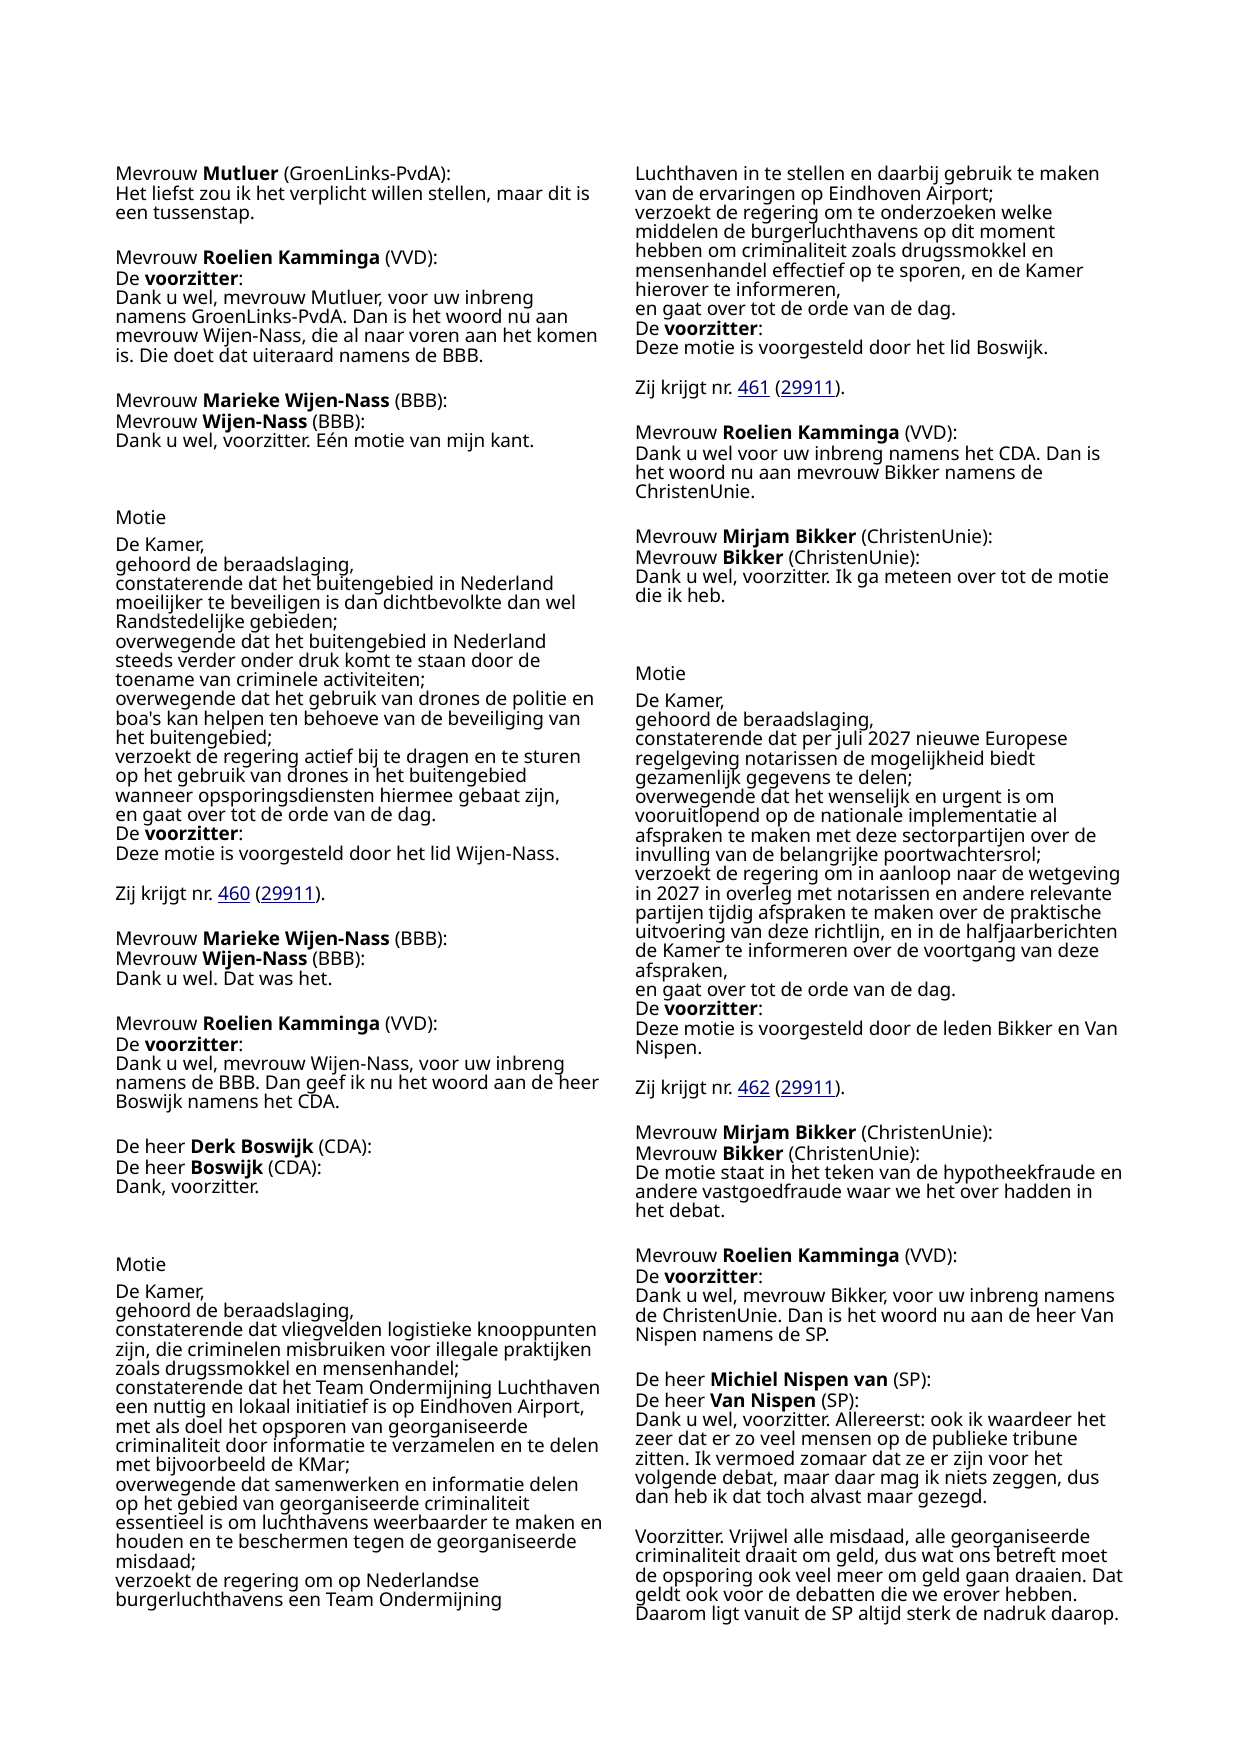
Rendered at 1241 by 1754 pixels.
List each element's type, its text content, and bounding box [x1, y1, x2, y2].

text en gaat over tot de orde van de dag. [115, 806, 605, 825]
text Dank u wel, voorzitter. Ik ga meteen over tot de motie die ik heb. [635, 568, 1125, 607]
text De voorzitter: [635, 319, 1125, 339]
text De heer Michiel Nispen van (SP): [635, 1366, 1125, 1392]
text Deze motie is voorgesteld door het lid Wijen-Nass. [115, 844, 605, 864]
text Mevrouw Mirjam Bikker (ChristenUnie): [635, 1119, 1125, 1144]
text Mevrouw Wijen-Nass (BBB): [115, 413, 605, 432]
text De heer Van Nispen (SP): [635, 1392, 1125, 1411]
text verzoekt de regering om op Nederlandse burgerluchthavens een Team Ondermijning [115, 1572, 605, 1610]
text constaterende dat het Team Ondermijning Luchthaven een nuttig en lokaal initiatief is op Eindhoven Airport, met als doel het opsporen van georganiseerde criminaliteit door informatie te verzamelen en te delen met bijvoorbeeld de KMar; [115, 1379, 605, 1476]
text Dank, voorzitter. [115, 1178, 605, 1198]
text overwegende dat het buitengebied in Nederland steeds verder onder druk komt te staan door de toename van criminele activiteiten; [115, 633, 605, 690]
text Dank u wel, mevrouw Mutluer, voor uw inbreng namens GroenLinks-PvdA. Dan is het woord nu aan mevrouw Wijen-Nass, die al naar voren aan het komen is. Die doet dat uiteraard namens de BBB. [115, 289, 605, 366]
text De voorzitter: [115, 270, 605, 289]
text De voorzitter: [115, 825, 605, 844]
text Het liefst zou ik het verplicht willen stellen, maar dit is een tussenstap. [115, 184, 605, 223]
text Dank u wel voor uw inbreng namens het CDA. Dan is het woord nu aan mevrouw Bikker namens de ChristenUnie. [635, 444, 1125, 502]
text Mevrouw Bikker (ChristenUnie): [635, 549, 1125, 568]
text Mevrouw Roelien Kamminga (VVD): [115, 1010, 605, 1036]
text Motie [115, 1251, 605, 1277]
text Dank u wel, mevrouw Bikker, voor uw inbreng namens de ChristenUnie. Dan is het woord nu aan de heer Van Nispen namens de SP. [635, 1287, 1125, 1345]
text constaterende dat vliegvelden logistieke knooppunten zijn, die criminelen misbruiken voor illegale praktijken zoals drugssmokkel en mensenhandel; [115, 1321, 605, 1379]
text De voorzitter: [635, 1000, 1125, 1019]
text De heer Derk Boswijk (CDA): [115, 1133, 605, 1159]
text Mevrouw Bikker (ChristenUnie): [635, 1144, 1125, 1164]
text Mevrouw Marieke Wijen-Nass (BBB): [115, 387, 605, 413]
text Luchthaven in te stellen en daarbij gebruik te maken van de ervaringen op Eindhoven Airport; [635, 165, 1125, 204]
text en gaat over tot de orde van de dag. [635, 981, 1125, 1000]
text verzoekt de regering om in aanloop naar de wetgeving in 2027 in overleg met notarissen en andere relevante partijen tijdig afspraken te maken over de praktische uitvoering van deze richtlijn, en in de halfjaarberichten de Kamer te informeren over de voortgang van deze afspraken, [635, 865, 1125, 981]
text Motie [115, 504, 605, 530]
text Deze motie is voorgesteld door het lid Boswijk. [635, 339, 1125, 358]
text De motie staat in het teken van de hypotheekfraude en andere vastgoedfraude waar we het over hadden in het debat. [635, 1164, 1125, 1222]
text gehoord de beraadslaging, [115, 556, 605, 575]
text Dank u wel, voorzitter. Allereerst: ook ik waardeer het zeer dat er zo veel mensen op de publieke tribune zitten. Ik vermoed zomaar dat ze er zijn voor het volgende debat, maar daar mag ik niets zeggen, dus dan heb ik dat toch alvast maar gezegd. [635, 1411, 1125, 1507]
text De Kamer, [115, 536, 605, 556]
text Mevrouw Roelien Kamminga (VVD): [635, 419, 1125, 444]
text verzoekt de regering actief bij te dragen en te sturen op het gebruik van drones in het buitengebied wanneer opsporingsdiensten hiermee gebaat zijn, [115, 748, 605, 806]
text Dank u wel. Dat was het. [115, 970, 605, 989]
text Motie [635, 660, 1125, 686]
text Mevrouw Mirjam Bikker (ChristenUnie): [635, 523, 1125, 549]
text gehoord de beraadslaging, [635, 711, 1125, 730]
text Zij krijgt nr. 461 (29911). [635, 379, 1125, 398]
text Dank u wel, mevrouw Wijen-Nass, voor uw inbreng namens de BBB. Dan geef ik nu het woord aan de heer Boswijk namens het CDA. [115, 1055, 605, 1113]
text Mevrouw Roelien Kamminga (VVD): [115, 244, 605, 270]
text verzoekt de regering om te onderzoeken welke middelen de burgerluchthavens op dit moment hebben om criminaliteit zoals drugssmokkel en mensenhandel effectief op te sporen, en de Kamer hierover te informeren, [635, 204, 1125, 300]
text gehoord de beraadslaging, [115, 1302, 605, 1321]
text constaterende dat per juli 2027 nieuwe Europese regelgeving notarissen de mogelijkheid biedt gezamenlijk gegevens te delen; [635, 730, 1125, 788]
text Mevrouw Mutluer (GroenLinks-PvdA): [115, 165, 605, 184]
text De voorzitter: [115, 1036, 605, 1055]
text Deze motie is voorgesteld door de leden Bikker en Van Nispen. [635, 1019, 1125, 1058]
text overwegende dat samenwerken en informatie delen op het gebied van georganiseerde criminaliteit essentieel is om luchthavens weerbaarder te maken en houden en te beschermen tegen de georganiseerde misdaad; [115, 1476, 605, 1572]
text overwegende dat het gebruik van drones de politie en boa's kan helpen ten behoeve van de beveiliging van het buitengebied; [115, 690, 605, 748]
text Zij krijgt nr. 462 (29911). [635, 1079, 1125, 1098]
text constaterende dat het buitengebied in Nederland moeilijker te beveiligen is dan dichtbevolkte dan wel Randstedelijke gebieden; [115, 575, 605, 633]
text De Kamer, [635, 692, 1125, 711]
text De Kamer, [115, 1283, 605, 1302]
text De heer Boswijk (CDA): [115, 1159, 605, 1178]
text Mevrouw Roelien Kamminga (VVD): [635, 1242, 1125, 1268]
text Mevrouw Wijen-Nass (BBB): [115, 950, 605, 970]
text Zij krijgt nr. 460 (29911). [115, 884, 605, 904]
text en gaat over tot de orde van de dag. [635, 300, 1125, 319]
text Dank u wel, voorzitter. Eén motie van mijn kant. [115, 432, 605, 451]
text De voorzitter: [635, 1268, 1125, 1287]
text Voorzitter. Vrijwel alle misdaad, alle georganiseerde criminaliteit draait om geld, dus wat ons betreft moet de opsporing ook veel meer om geld gaan draaien. Dat geldt ook voor de debatten die we erover hebben. Daarom ligt vanuit de SP altijd sterk de nadruk daarop. [635, 1528, 1125, 1624]
text overwegende dat het wenselijk en urgent is om vooruitlopend op de nationale implementatie al afspraken te maken met deze sectorpartijen over de invulling van de belangrijke poortwachtersrol; [635, 788, 1125, 865]
text Mevrouw Marieke Wijen-Nass (BBB): [115, 925, 605, 950]
